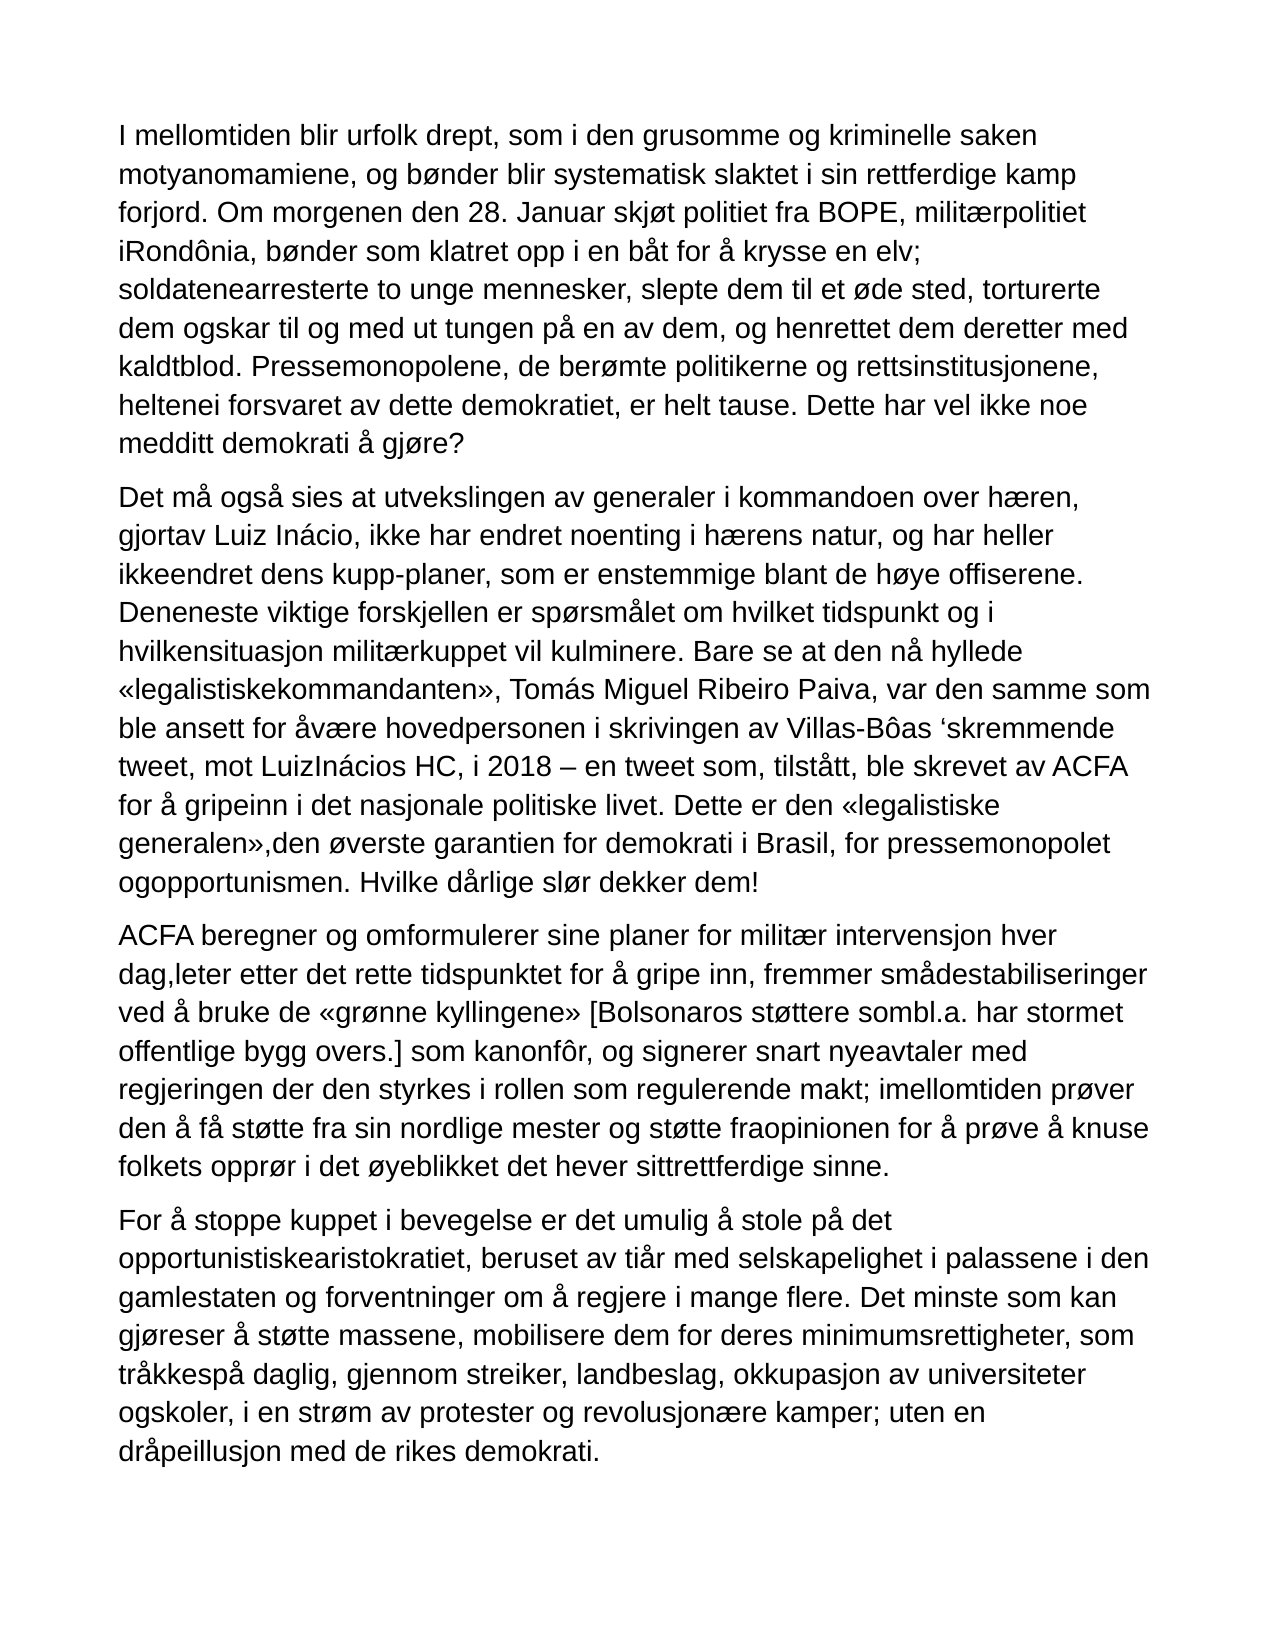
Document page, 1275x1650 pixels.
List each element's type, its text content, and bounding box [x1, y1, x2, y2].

text I mellomtiden blir urfolk drept, som i den grusomme og kriminelle saken motyanomamiene, og bønder blir systematisk slaktet i sin rettferdige kamp forjord. Om morgenen den 28. Januar skjøt politiet fra BOPE, militærpolitiet iRondônia, bønder som klatret opp i en båt for å krysse en elv; soldatenearresterte to unge mennesker, slepte dem til et øde sted, torturerte dem ogskar til og med ut tungen på en av dem, og henrettet dem deretter med kaldtblod. Pressemonopolene, de berømte politikerne og rettsinstitusjonene, heltenei forsvaret av dette demokratiet, er helt tause. Dette har vel ikke noe medditt demokrati å gjøre? [118, 118, 1157, 460]
text ACFA beregner og omformulerer sine planer for militær intervensjon hver dag,leter etter det rette tidspunktet for å gripe inn, fremmer smådestabiliseringer ved å bruke de «grønne kyllingene» [Bolsonaros støttere sombl.a. har stormet offentlige bygg overs.] som kanonfôr, og signerer snart nyeavtaler med regjeringen der den styrkes i rollen som regulerende makt; imellomtiden prøver den å få støtte fra sin nordlige mester og støtte fraopinionen for å prøve å knuse folkets opprør i det øyeblikket det hever sittrettferdige sinne. [118, 918, 1157, 1183]
text Det må også sies at utvekslingen av generaler i kommandoen over hæren, gjortav Luiz Inácio, ikke har endret noenting i hærens natur, og har heller ikkeendret dens kupp-planer, som er enstemmige blant de høye offiserene. Deneneste viktige forskjellen er spørsmålet om hvilket tidspunkt og i hvilkensituasjon militærkuppet vil kulminere. Bare se at den nå hyllede «legalistiskekommandanten», Tomás Miguel Ribeiro Paiva, var den samme som ble ansett for åvære hovedpersonen i skrivingen av Villas-Bôas ‘skremmende tweet, mot LuizInácios HC, i 2018 – en tweet som, tilstått, ble skrevet av ACFA for å gripeinn i det nasjonale politiske livet. Dette er den «legalistiske generalen»,den øverste garantien for demokrati i Brasil, for pressemonopolet ogopportunismen. Hvilke dårlige slør dekker dem! [118, 479, 1157, 898]
text For å stoppe kuppet i bevegelse er det umulig å stole på det opportunistiskearistokratiet, beruset av tiår med selskapelighet i palassene i den gamlestaten og forventninger om å regjere i mange flere. Det minste som kan gjøreser å støtte massene, mobilisere dem for deres minimumsrettigheter, som tråkkespå daglig, gjennom streiker, landbeslag, okkupasjon av universiteter ogskoler, i en strøm av protester og revolusjonære kamper; uten en dråpeillusjon med de rikes demokrati. [118, 1202, 1157, 1467]
